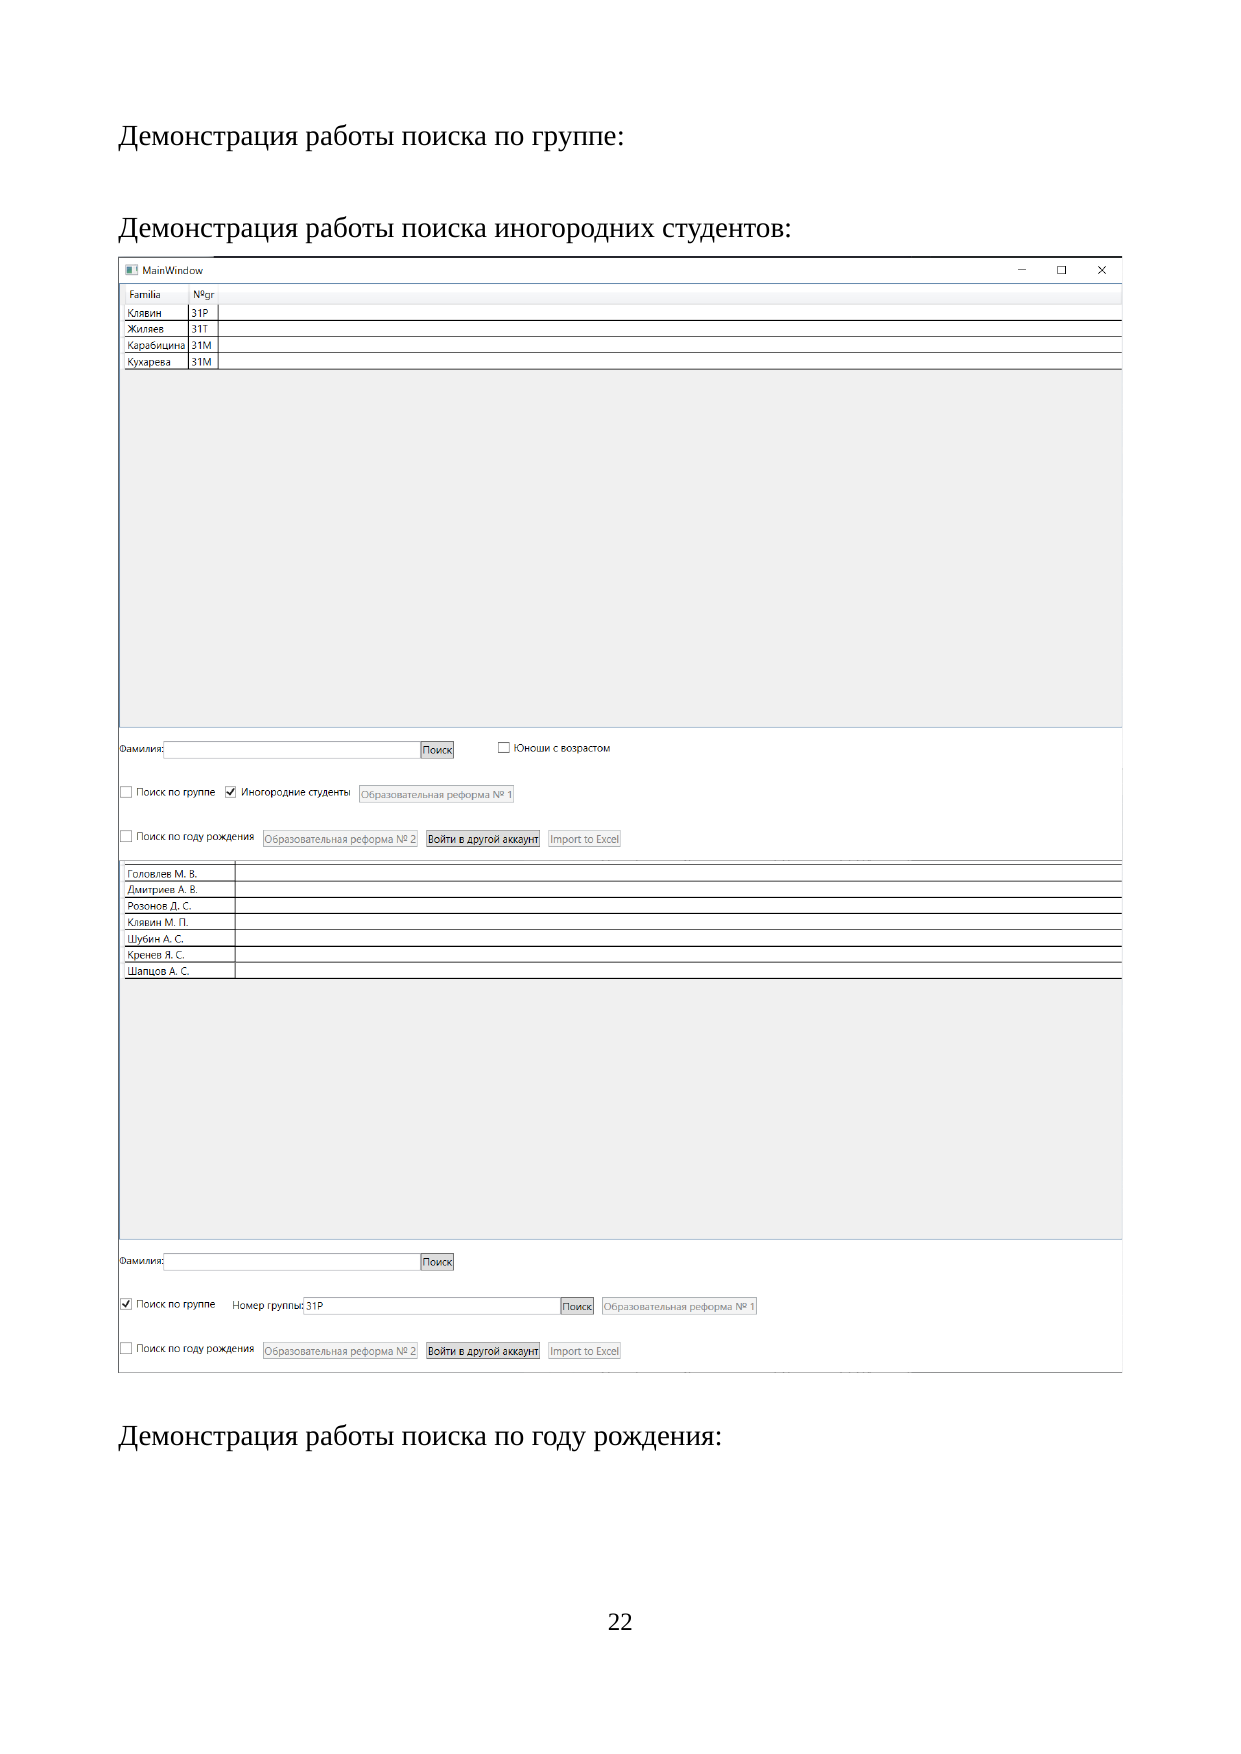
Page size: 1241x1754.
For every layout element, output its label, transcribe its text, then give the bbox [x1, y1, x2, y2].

text Демонстрация работы поиска по группе: [118, 118, 1122, 152]
text Демонстрация работы поиска иногородних студентов: [118, 210, 1122, 244]
picture [118, 256, 1123, 1373]
text Демонстрация работы поиска по году рождения: [118, 1418, 1122, 1452]
